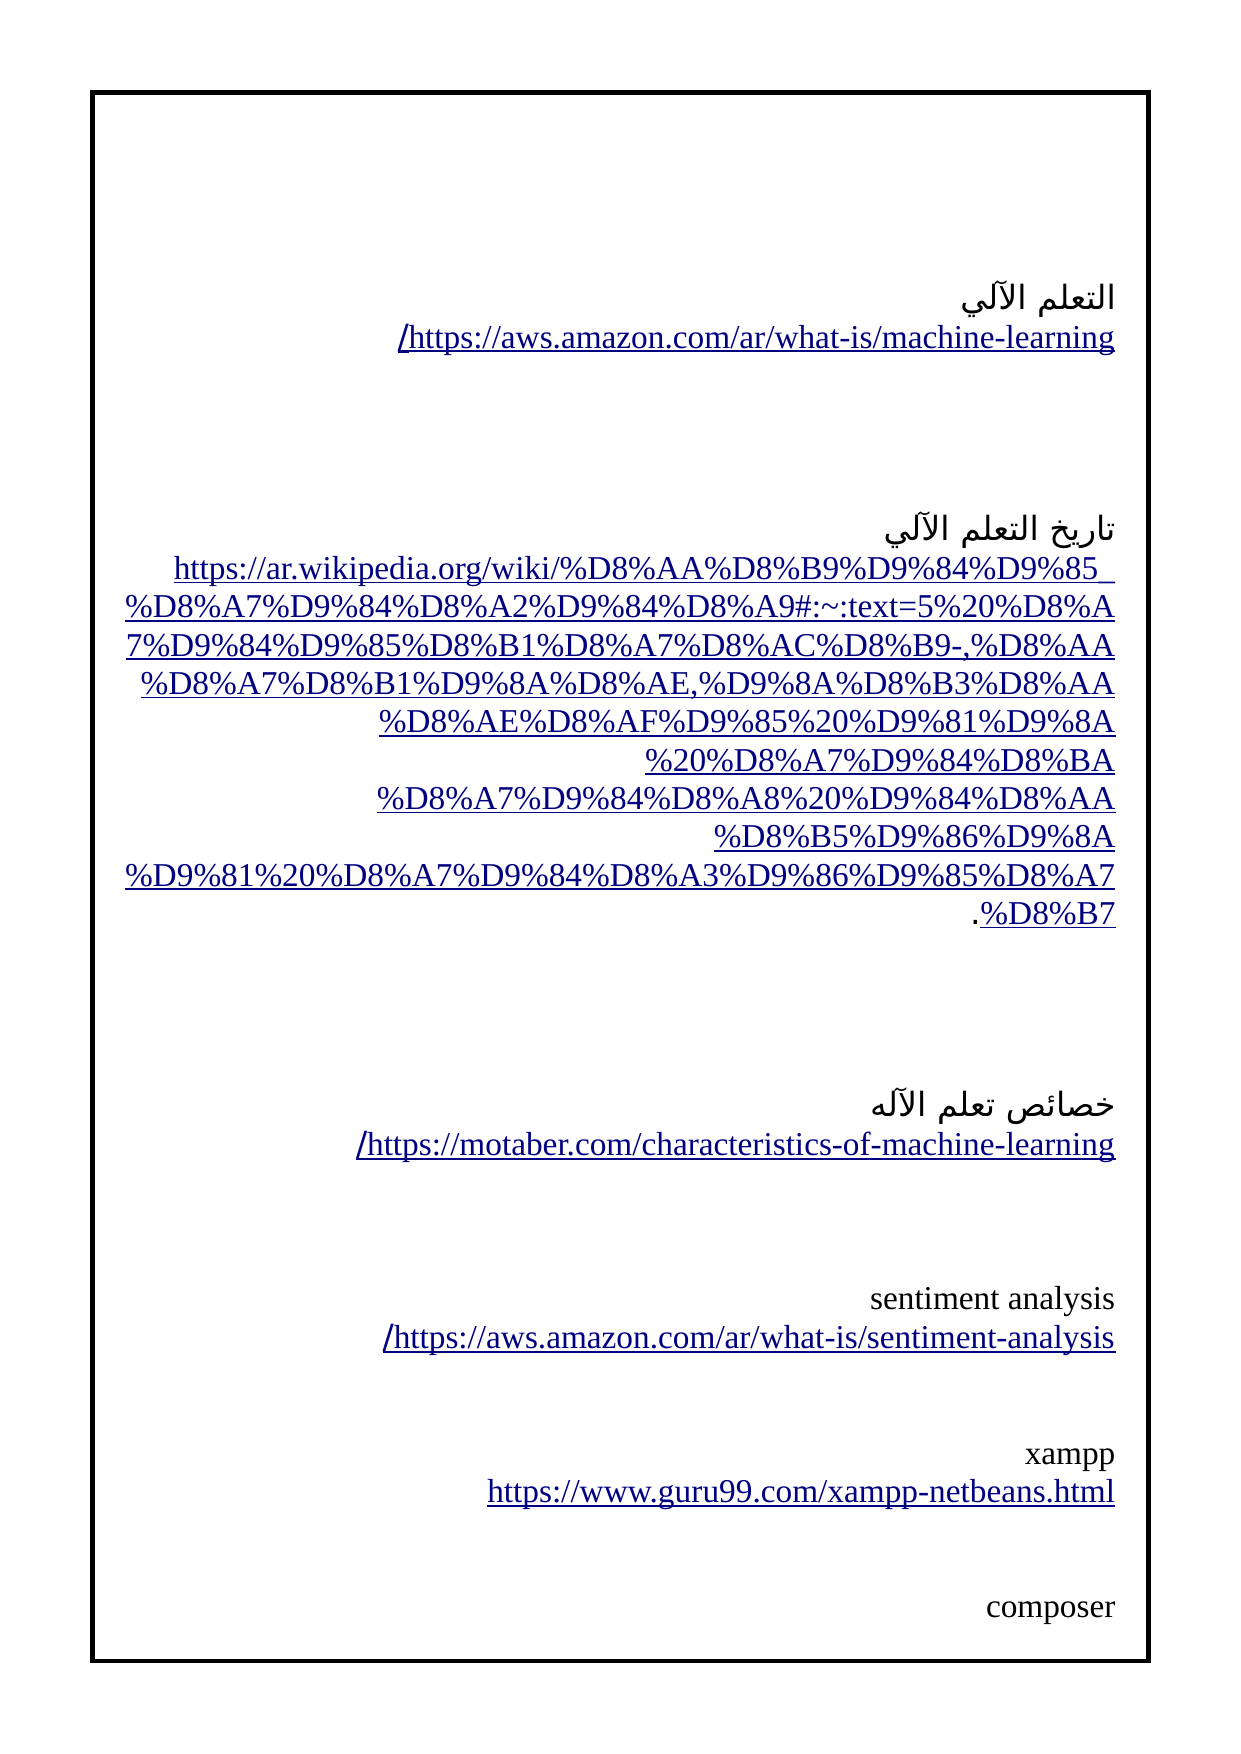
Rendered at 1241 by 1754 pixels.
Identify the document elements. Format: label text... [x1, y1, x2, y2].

text https://aws.amazon.com/ar/what-is/sentiment-analysis/ [125, 1318, 1116, 1357]
text تاريخ التعلم الآلي [125, 509, 1116, 548]
text https://www.guru99.com/xampp-netbeans.html [125, 1472, 1116, 1510]
text https://motaber.com/characteristics-of-machine-learning/ [125, 1124, 1116, 1164]
text composer [125, 1587, 1116, 1625]
text xampp [125, 1433, 1116, 1472]
text التعلم الآلي [125, 278, 1116, 317]
text خصائص تعلم الآله [125, 1086, 1116, 1124]
text https://aws.amazon.com/ar/what-is/machine-learning/ [125, 317, 1116, 356]
text https://ar.wikipedia.org/wiki/%D8%AA%D8%B9%D9%84%D9%85_%D8%A7%D9%84%D8%A2%D9%84%D8%A9#:~:text=5%20%D8%A7%D9%84%D9%85%D8%B1%D8%A7%D8%AC%D8%B9-,%D8%AA%D8%A7%D8%B1%D9%8A%D8%AE,%D9%8A%D8%B3%D8%AA%D8%AE%D8%AF%D9%85%20%D9%81%D9%8A%20%D8%A7%D9%84%D8%BA%D8%A7%D9%84%D8%A8%20%D9%84%D8%AA%D8%B5%D9%86%D9%8A%D9%81%20%D8%A7%D9%84%D8%A3%D9%86%D9%85%D8%A7%D8%B7. [125, 548, 1116, 932]
text sentiment analysis [125, 1279, 1116, 1318]
